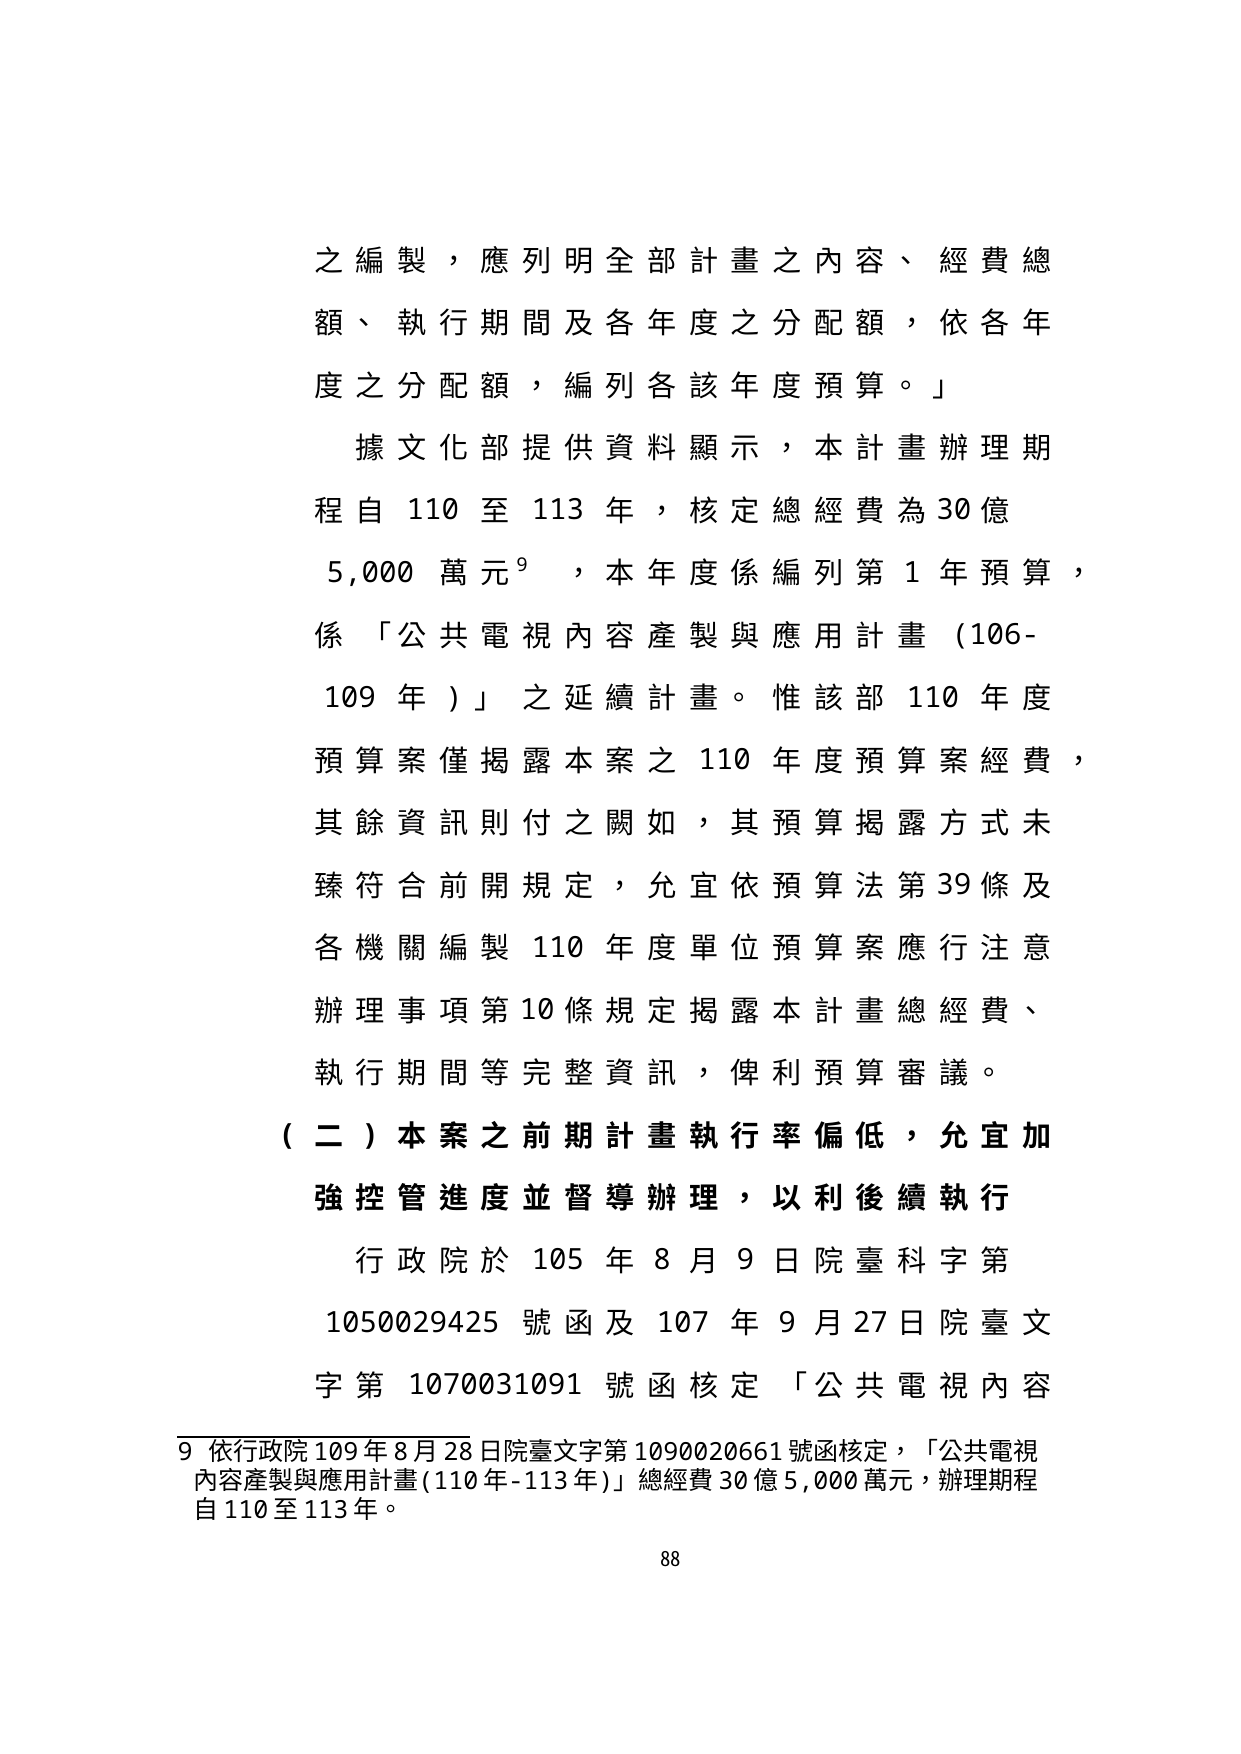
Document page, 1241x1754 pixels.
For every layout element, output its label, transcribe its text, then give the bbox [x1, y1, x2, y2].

text (二)本案之前期計畫執行率偏低，允宜加強控管進度並督導辦理，以利後續執行 [242, 1092, 1058, 1217]
text 之編製，應列明全部計畫之內容、經費總額、執行期間及各年度之分配額，依各年度之分配額，編列各該年度預算。」 [271, 217, 1058, 404]
text 依行政院109年8月28日院臺文字第1090020661號函核定，「公共電視內容產製與應用計畫(110年-113年)」總經費30億5,000萬元，辦理期程自110至113年。 [177, 1437, 1063, 1525]
text 據文化部提供資料顯示，本計畫辦理期程自110至113年，核定總經費為30億5,000萬元，本年度係編列第1年預算，係「公共電視內容產製與應用計畫(106-109年)」之延續計畫。惟該部110年度預算案僅揭露本案之110年度預算案經費，其餘資訊則付之闕如，其預算揭露方式未臻符合前開規定，允宜依預算法第39條及各機關編製110年度單位預算案應行注意辦理事項第10條規定揭露本計畫總經費、執行期間等完整資訊，俾利預算審議。 [271, 404, 1058, 1092]
text 行政院於105年8月9日院臺科字第1050029425號函及107年9月27日院臺文字第1070031091號函核定「公共電視內容 [271, 1217, 1058, 1404]
